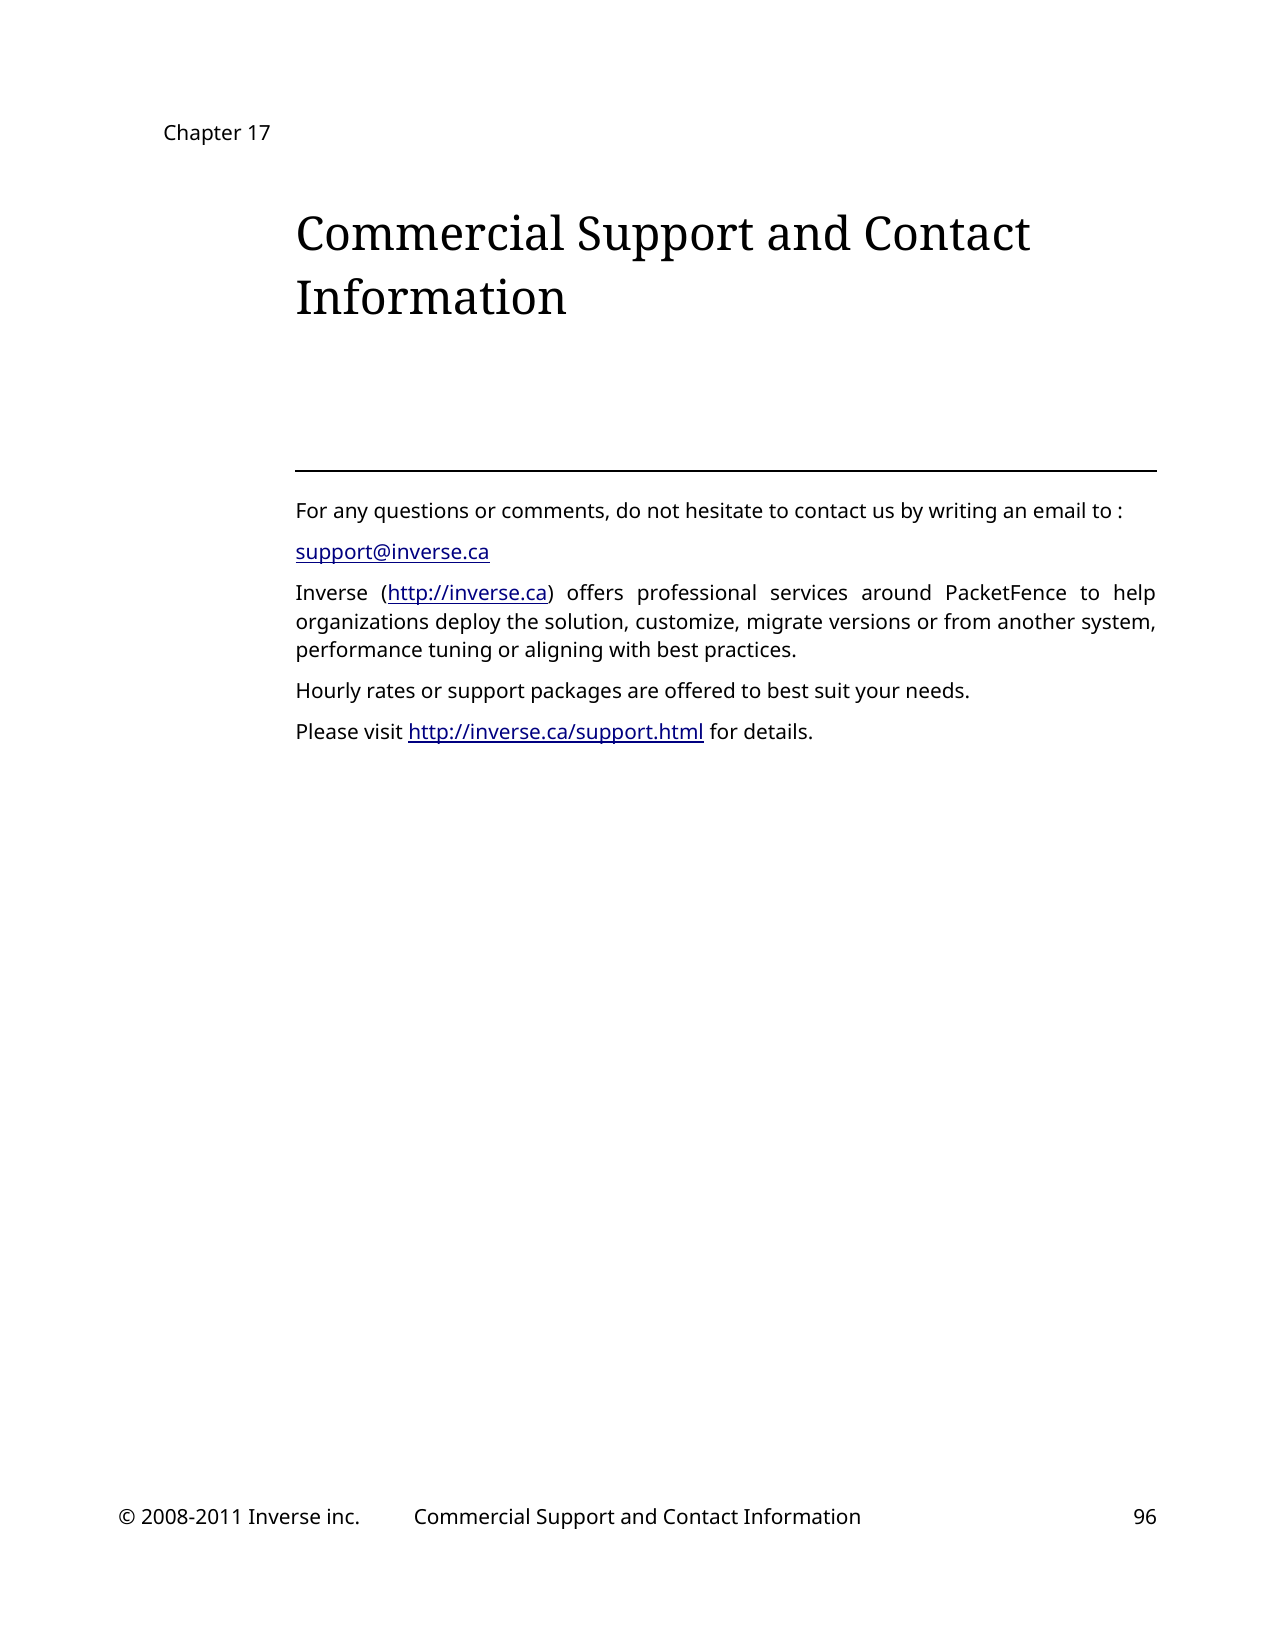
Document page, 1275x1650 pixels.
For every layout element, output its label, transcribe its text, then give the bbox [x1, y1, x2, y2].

subtitle Commercial Support and Contact Information [295, 201, 1157, 470]
text Hourly rates or support packages are offered to best suit your needs. [295, 676, 1157, 705]
text For any questions or comments, do not hesitate to contact us by writing an email to : [295, 497, 1157, 525]
text Inverse (http://inverse.ca) offers professional services around PacketFence to help organizations deploy the solution, customize, migrate versions or from another system, performance tuning or aligning with best practices. [295, 578, 1157, 664]
text Please visit http://inverse.ca/support.html for details. [295, 717, 1157, 746]
text support@inverse.ca [295, 537, 1157, 566]
